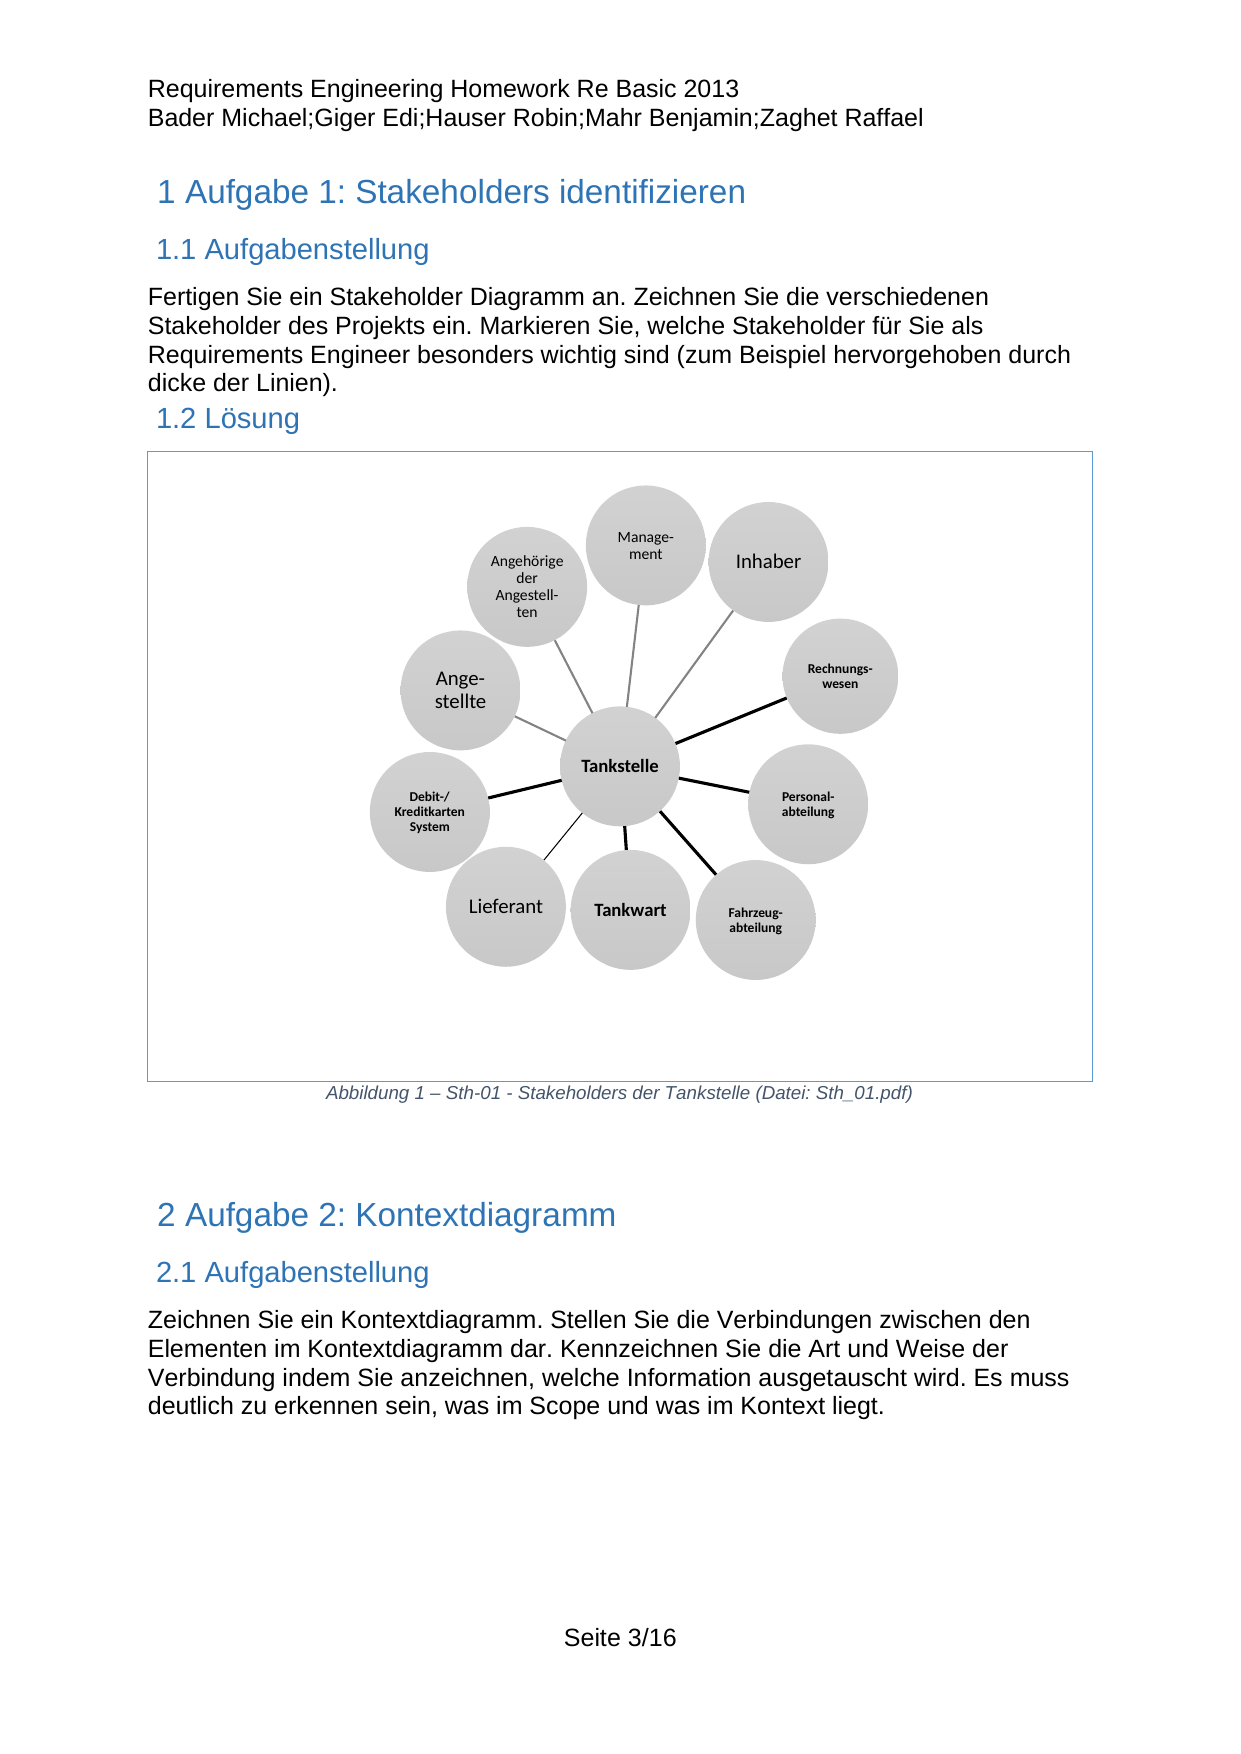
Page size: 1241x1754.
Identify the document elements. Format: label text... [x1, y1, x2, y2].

subtitle Lösung [148, 401, 1093, 435]
subtitle Aufgabenstellung [148, 1255, 1093, 1288]
subtitle Aufgabe 2: Kontextdiagramm [148, 1196, 1093, 1234]
text Fertigen Sie ein Stakeholder Diagramm an. Zeichnen Sie die verschiedenen Stakeholder des Projekts ein. Markieren Sie, welche Stakeholder für Sie als Requirements Engineer besonders wichtig sind (zum Beispiel hervorgehoben durch dicke der Linien). [148, 282, 1093, 397]
text Abbildung 1 – Sth-01 - Stakeholders der Tankstelle (Datei: Sth_01.pdf) [148, 1082, 1093, 1103]
text Zeichnen Sie ein Kontextdiagramm. Stellen Sie die Verbindungen zwischen den Elementen im Kontextdiagramm dar. Kennzeichnen Sie die Art und Weise der Verbindung indem Sie anzeichnen, welche Information ausgetauscht wird. Es muss deutlich zu erkennen sein, was im Scope und was im Kontext liegt. [148, 1305, 1093, 1420]
subtitle Aufgabenstellung [148, 232, 1093, 265]
subtitle Aufgabe 1: Stakeholders identifizieren [148, 173, 1093, 211]
